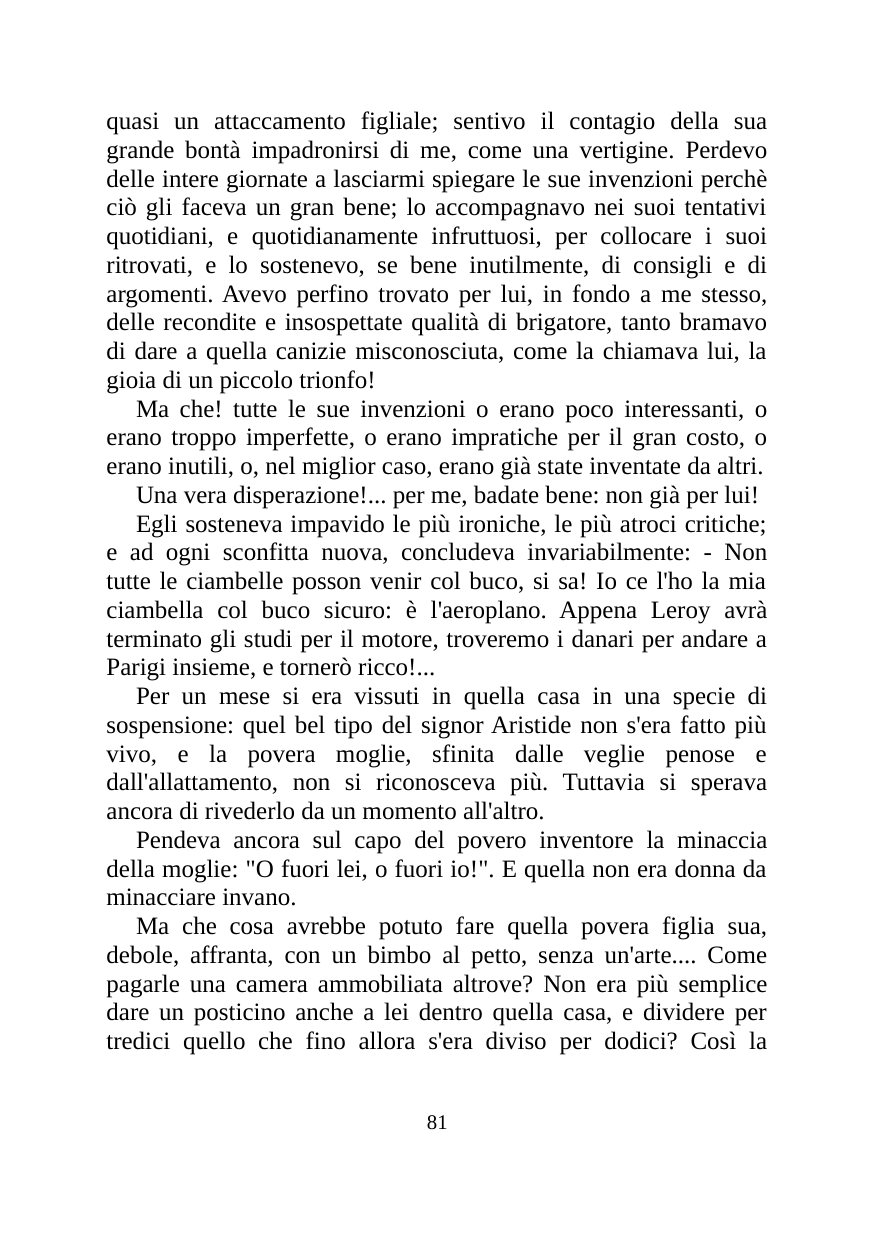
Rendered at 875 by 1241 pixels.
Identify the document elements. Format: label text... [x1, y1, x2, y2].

text quasi un attaccamento figliale; sentivo il contagio della sua grande bontà impadronirsi di me, come una vertigine. Perdevo delle intere giornate a lasciarmi spiegare le sue invenzioni perchè ciò gli faceva un gran bene; lo accompagnavo nei suoi tentativi quotidiani, e quotidianamente infruttuosi, per collocare i suoi ritrovati, e lo sostenevo, se bene inutilmente, di consigli e di argomenti. Avevo perfino trovato per lui, in fondo a me stesso, delle recondite e insospettate qualità di brigatore, tanto bramavo di dare a quella canizie misconosciuta, come la chiamava lui, la gioia di un piccolo trionfo! [106, 106, 768, 394]
text Pendeva ancora sul capo del povero inventore la minaccia della moglie: "O fuori lei, o fuori io!". E quella non era donna da minacciare invano. [106, 825, 768, 911]
text Per un mese si era vissuti in quella casa in una specie di sospensione: quel bel tipo del signor Aristide non s'era fatto più vivo, e la povera moglie, sfinita dalle veglie penose e dall'allattamento, non si riconosceva più. Tuttavia si sperava ancora di rivederlo da un momento all'altro. [106, 681, 768, 825]
text Una vera disperazione!... per me, badate bene: non già per lui! [106, 480, 768, 509]
text Ma che! tutte le sue invenzioni o erano poco interessanti, o erano troppo imperfette, o erano impratiche per il gran costo, o erano inutili, o, nel miglior caso, erano già state inventate da altri. [106, 394, 768, 480]
text Egli sosteneva impavido le più ironiche, le più atroci critiche; e ad ogni sconfitta nuova, concludeva invariabilmente: - Non tutte le ciambelle posson venir col buco, si sa! Io ce l'ho la mia ciambella col buco sicuro: è l'aeroplano. Appena Leroy avrà terminato gli studi per il motore, troveremo i danari per andare a Parigi insieme, e tornerò ricco!... [106, 509, 768, 681]
text Ma che cosa avrebbe potuto fare quella povera figlia sua, debole, affranta, con un bimbo al petto, senza un'arte.... Come pagarle una camera ammobiliata altrove? Non era più semplice dare un posticino anche a lei dentro quella casa, e dividere per tredici quello che fino allora s'era diviso per dodici? Così la [106, 911, 768, 1055]
